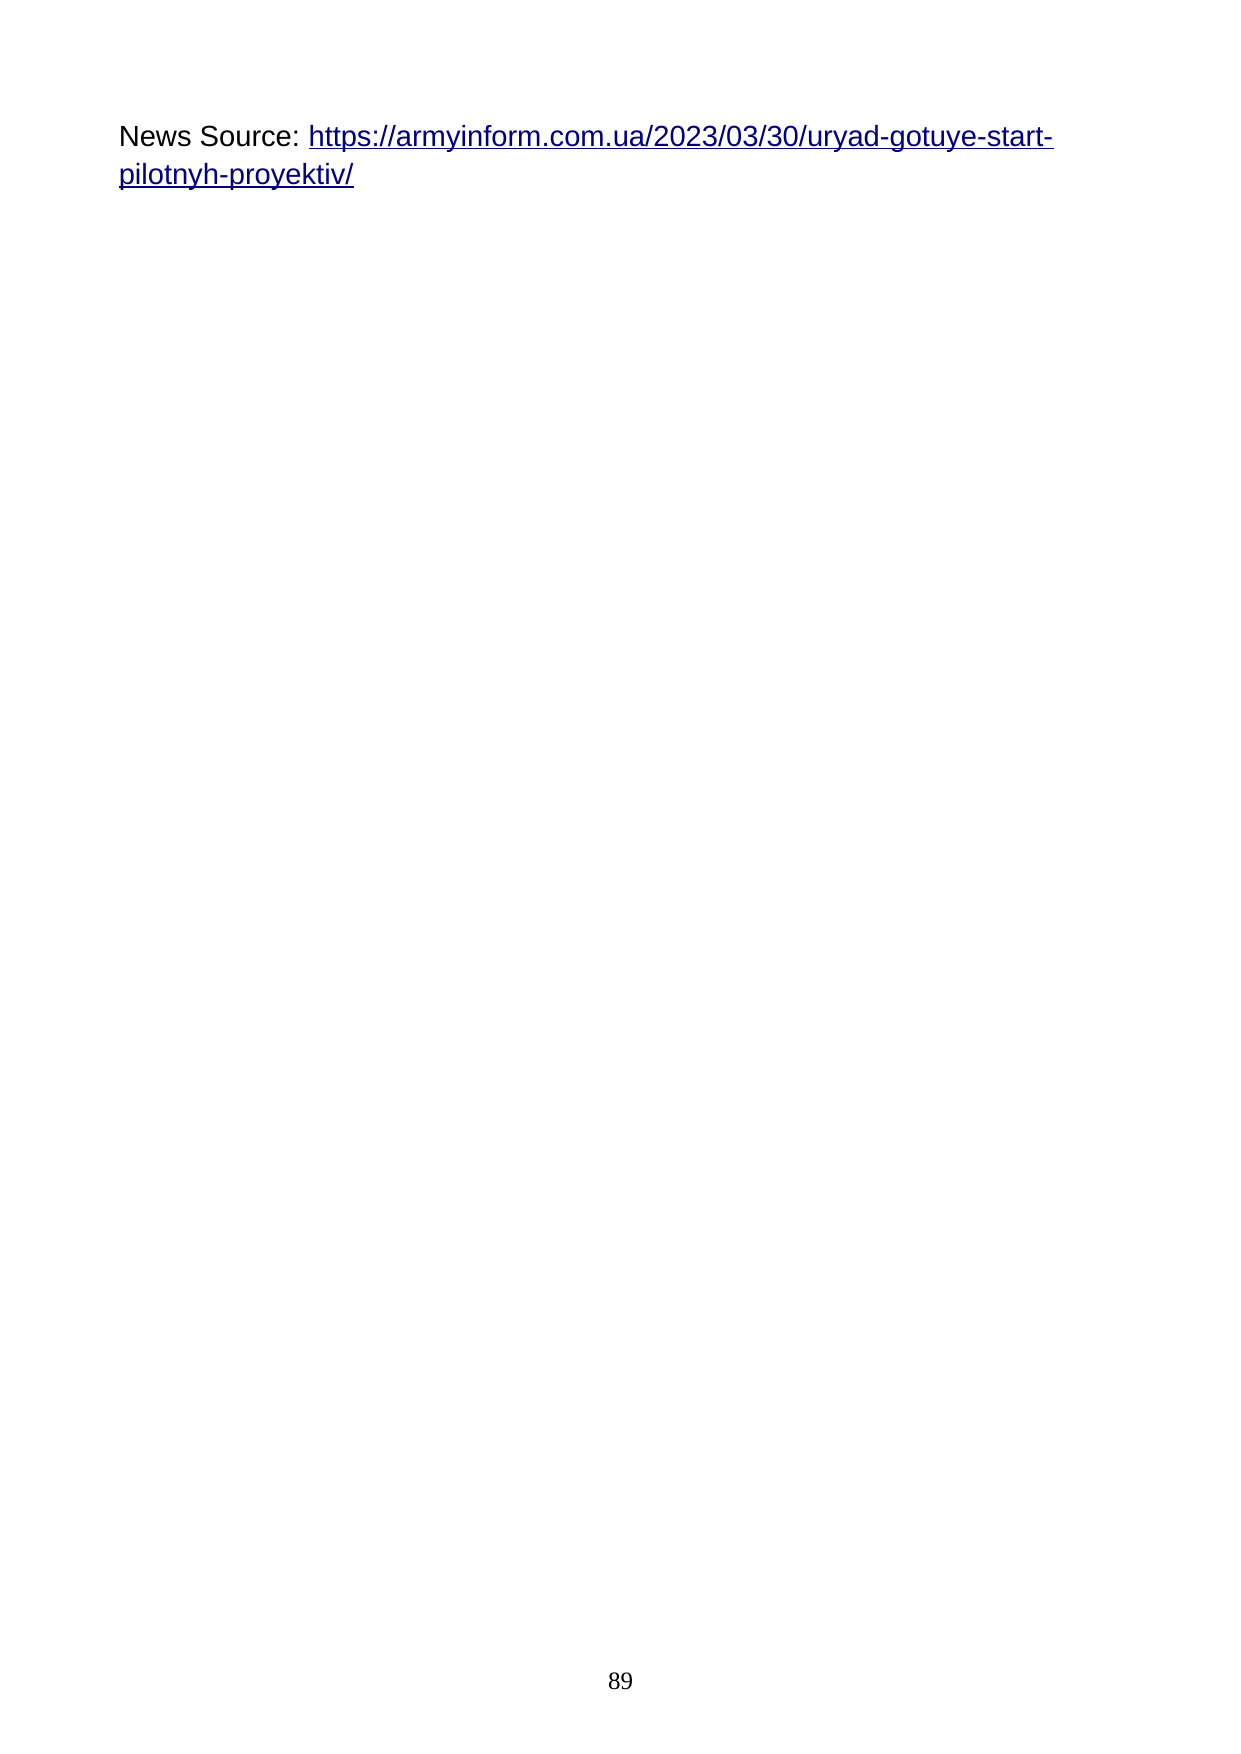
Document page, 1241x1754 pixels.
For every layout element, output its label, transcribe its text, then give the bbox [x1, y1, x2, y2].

text News Source: https://armyinform.com.ua/2023/03/30/uryad-gotuye-start-pilotnyh-proyektiv/ [118, 118, 1122, 191]
